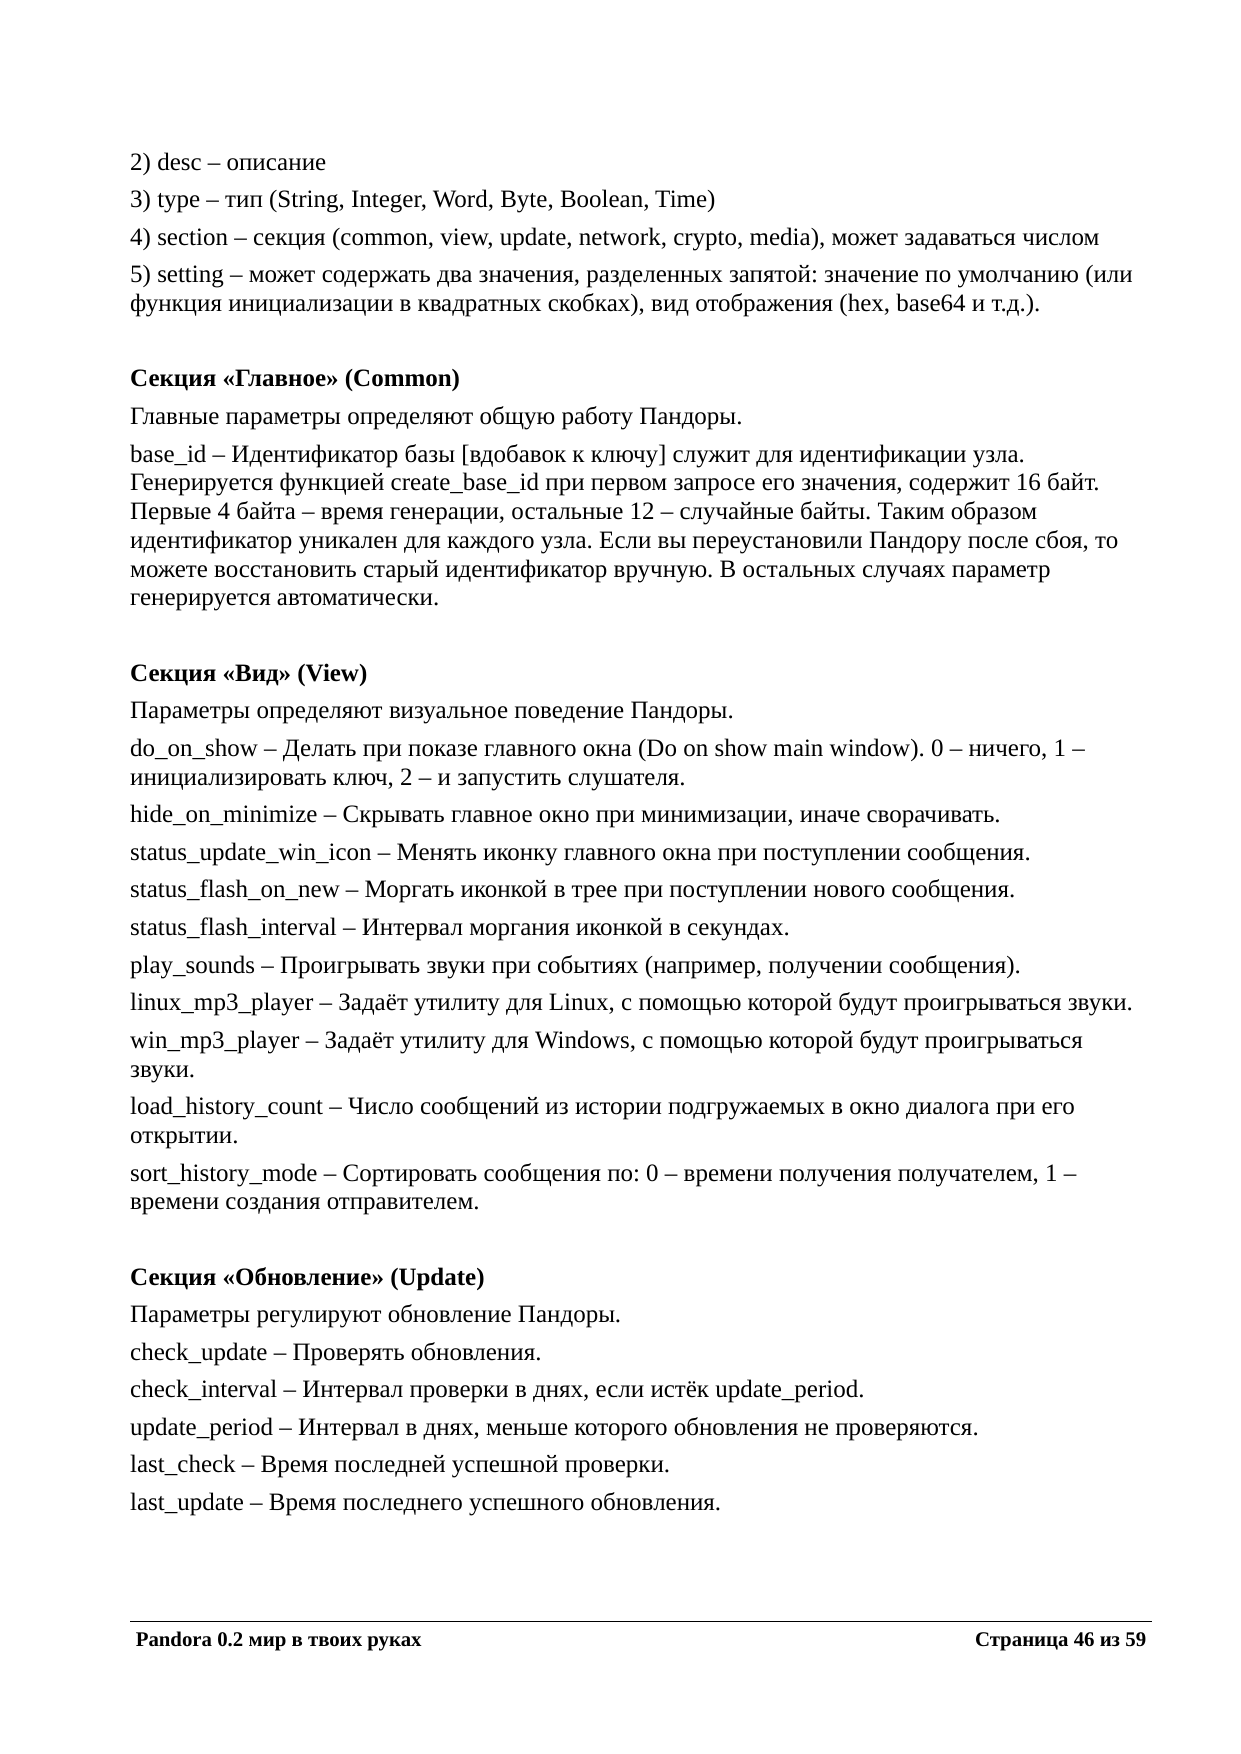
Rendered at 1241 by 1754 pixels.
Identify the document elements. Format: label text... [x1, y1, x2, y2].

text Секция «Вид» (View) [130, 658, 1152, 686]
text Секция «Обновление» (Update) [130, 1262, 1152, 1290]
text status_update_win_icon – Менять иконку главного окна при поступлении сообщения. [130, 837, 1152, 866]
text 3) type – тип (String, Integer, Word, Byte, Boolean, Time) [130, 184, 1152, 213]
text check_update – Проверять обновления. [130, 1337, 1152, 1366]
text status_flash_interval – Интервал моргания иконкой в секундах. [130, 912, 1152, 941]
text update_period – Интервал в днях, меньше которого обновления не проверяются. [130, 1412, 1152, 1441]
text base_id – Идентификатор базы [вдобавок к ключу] служит для идентификации узла. Генерируется функцией create_base_id при первом запросе его значения, содержит 16 байт. Первые 4 байта – время генерации, остальные 12 – случайные байты. Таким образом идентификатор уникален для каждого узла. Если вы переустановили Пандору после сбоя, то можете восстановить старый идентификатор вручную. В остальных случаях параметр генерируется автоматически. [130, 439, 1152, 611]
text Главные параметры определяют общую работу Пандоры. [130, 401, 1152, 430]
text 2) desc – описание [130, 147, 1152, 176]
text linux_mp3_player – Задаёт утилиту для Linux, с помощью которой будут проигрываться звуки. [130, 987, 1152, 1016]
text 4) section – секция (common, view, update, network, crypto, media), может задаваться числом [130, 222, 1152, 251]
text Параметры определяют визуальное поведение Пандоры. [130, 695, 1152, 724]
text hide_on_minimize – Скрывать главное окно при минимизации, иначе сворачивать. [130, 799, 1152, 828]
text play_sounds – Проигрывать звуки при событиях (например, получении сообщения). [130, 950, 1152, 978]
text check_interval – Интервал проверки в днях, если истёк update_period. [130, 1374, 1152, 1403]
text load_history_count – Число сообщений из истории подгружаемых в окно диалога при его открытии. [130, 1091, 1152, 1149]
text last_check – Время последней успешной проверки. [130, 1449, 1152, 1478]
text 5) setting – может содержать два значения, разделенных запятой: значение по умолчанию (или функция инициализации в квадратных скобках), вид отображения (hex, base64 и т.д.). [130, 259, 1152, 317]
text do_on_show – Делать при показе главного окна (Do on show main window). 0 – ничего, 1 – инициализировать ключ, 2 – и запустить слушателя. [130, 733, 1152, 790]
text Параметры регулируют обновление Пандоры. [130, 1299, 1152, 1328]
text Секция «Главное» (Common) [130, 363, 1152, 392]
text win_mp3_player – Задаёт утилиту для Windows, с помощью которой будут проигрываться звуки. [130, 1025, 1152, 1082]
text status_flash_on_new – Моргать иконкой в трее при поступлении нового сообщения. [130, 874, 1152, 903]
text last_update – Время последнего успешного обновления. [130, 1487, 1152, 1516]
text sort_history_mode – Сортировать сообщения по: 0 – времени получения получателем, 1 – времени создания отправителем. [130, 1158, 1152, 1215]
